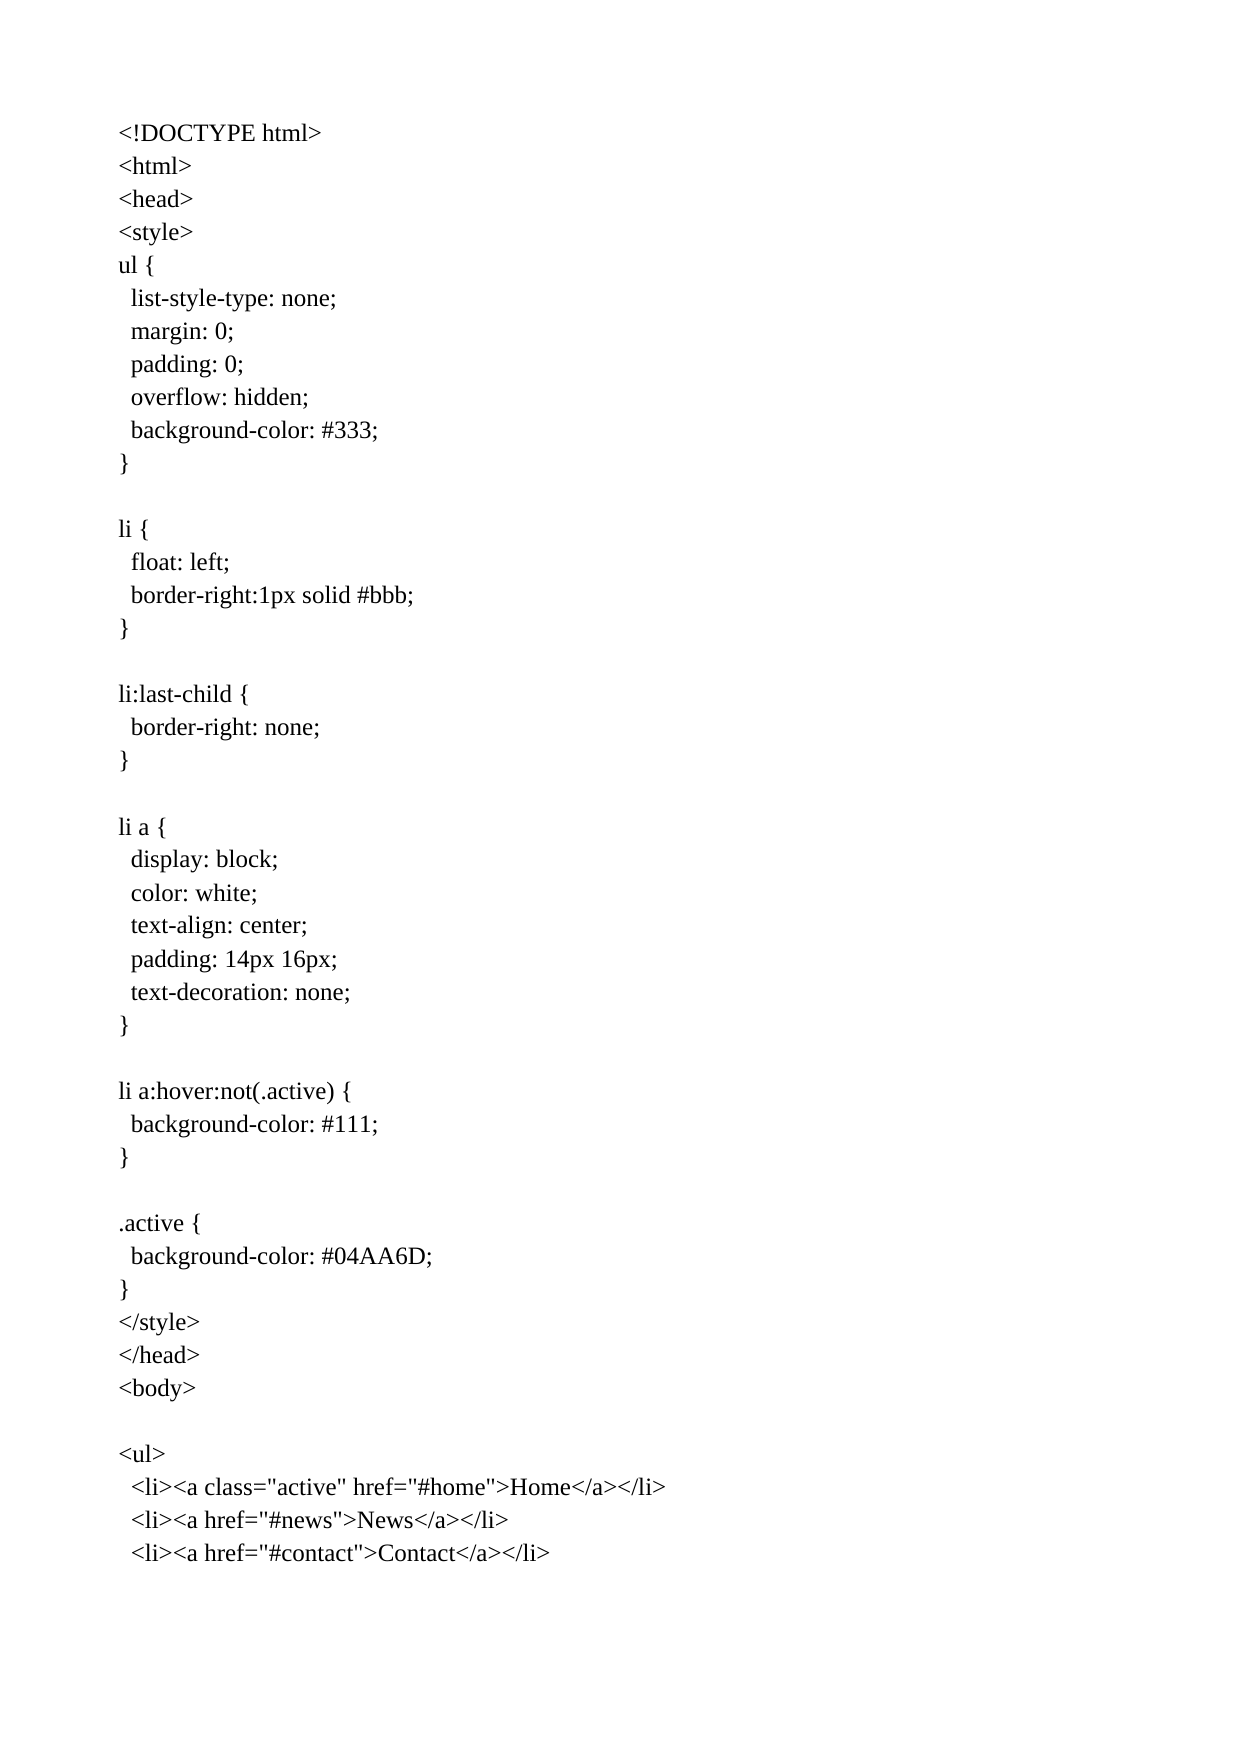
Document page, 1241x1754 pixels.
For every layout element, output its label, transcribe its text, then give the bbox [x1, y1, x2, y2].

text } [118, 613, 1122, 642]
text ul { [118, 250, 1122, 279]
text <ul> [118, 1439, 1122, 1468]
text float: left; [118, 547, 1122, 576]
text background-color: #111; [118, 1109, 1122, 1137]
text background-color: #04AA6D; [118, 1241, 1122, 1269]
text </style> [118, 1307, 1122, 1336]
text <!DOCTYPE html> [118, 118, 1122, 147]
text overflow: hidden; [118, 382, 1122, 411]
text <style> [118, 217, 1122, 246]
text li { [118, 514, 1122, 543]
text <body> [118, 1373, 1122, 1402]
text } [118, 1274, 1122, 1303]
text li a { [118, 812, 1122, 840]
text <li><a class="active" href="#home">Home</a></li> [118, 1472, 1122, 1501]
text list-style-type: none; [118, 283, 1122, 312]
text text-align: center; [118, 911, 1122, 939]
text .active { [118, 1208, 1122, 1237]
text <head> [118, 184, 1122, 213]
text display: block; [118, 844, 1122, 873]
text </head> [118, 1340, 1122, 1369]
text text-decoration: none; [118, 977, 1122, 1005]
text <li><a href="#news">News</a></li> [118, 1505, 1122, 1534]
text li:last-child { [118, 679, 1122, 708]
text padding: 0; [118, 349, 1122, 378]
text background-color: #333; [118, 415, 1122, 444]
text li a:hover:not(.active) { [118, 1076, 1122, 1104]
text } [118, 1142, 1122, 1171]
text } [118, 746, 1122, 774]
text } [118, 1010, 1122, 1038]
text border-right: none; [118, 712, 1122, 741]
text padding: 14px 16px; [118, 944, 1122, 972]
text margin: 0; [118, 316, 1122, 345]
text color: white; [118, 878, 1122, 906]
text <li><a href="#contact">Contact</a></li> [118, 1538, 1122, 1567]
text border-right:1px solid #bbb; [118, 580, 1122, 609]
text <html> [118, 151, 1122, 180]
text } [118, 448, 1122, 477]
